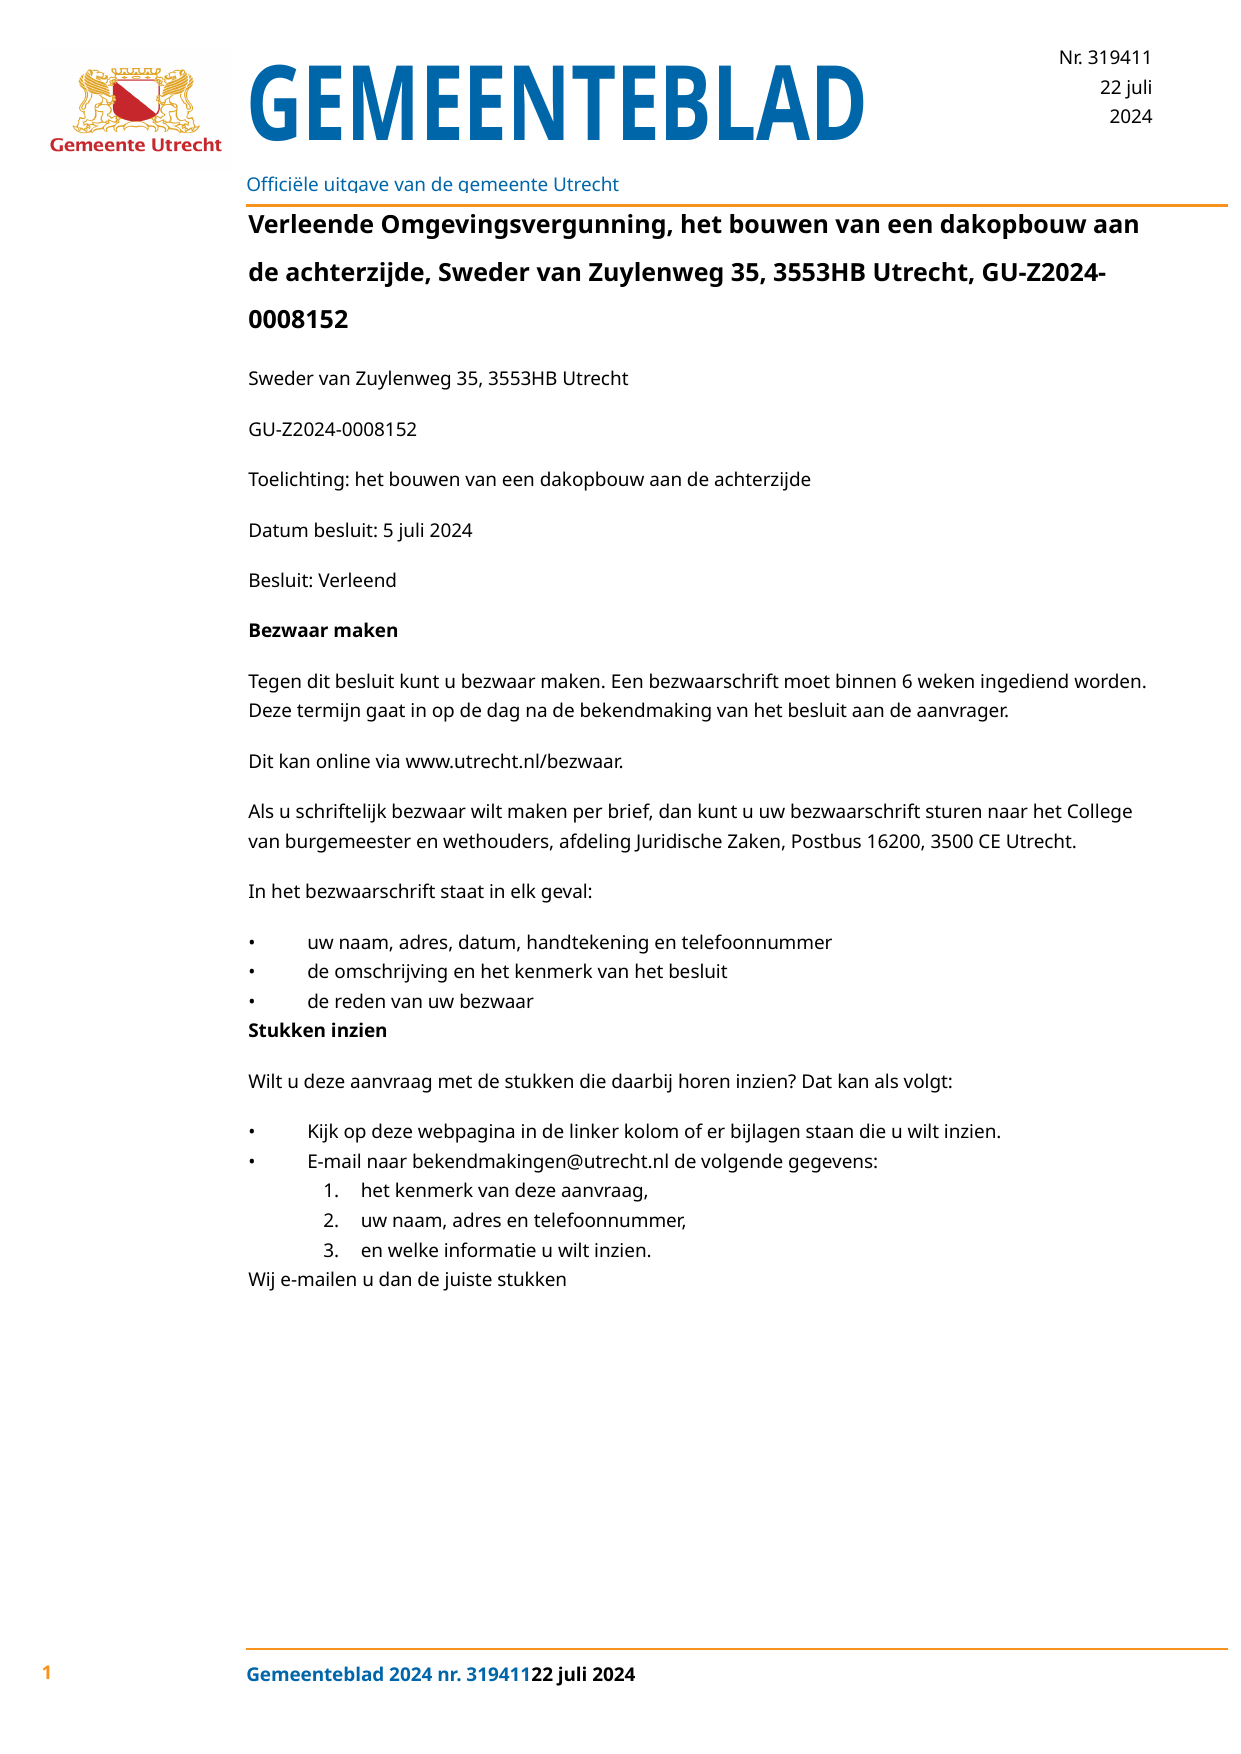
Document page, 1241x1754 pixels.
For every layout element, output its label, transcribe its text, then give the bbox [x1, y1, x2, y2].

text Als u schriftelijk bezwaar wilt maken per brief, dan kunt u uw bezwaarschrift sturen naar het College van burgemeester en wethouders, afdeling Juridische Zaken, Postbus 16200, 3500 CE Utrecht. [248, 798, 1152, 854]
text Wilt u deze aanvraag met de stukken die daarbij horen inzien? Dat kan als volgt: [248, 1068, 1152, 1094]
text Tegen dit besluit kunt u bezwaar maken. Een bezwaarschrift moet binnen 6 weken ingediend worden. Deze termijn gaat in op de dag na de bekendmaking van het besluit aan de aanvrager. [248, 668, 1152, 723]
list uw naam, adres, datum, handtekening en telefoonnummer [248, 929, 1152, 954]
text Bezwaar maken [248, 618, 1152, 643]
list de omschrijving en het kenmerk van het besluit [248, 958, 1152, 984]
text Toelichting: het bouwen van een dakopbouw aan de achterzijde [248, 466, 1152, 492]
text Besluit: Verleend [248, 567, 1152, 593]
list E-mail naar bekendmakingen@utrecht.nl de volgende gegevens: [248, 1148, 1152, 1174]
text Wij e-mailen u dan de juiste stukken [248, 1266, 1152, 1292]
list de reden van uw bezwaar [248, 988, 1152, 1014]
text In het bezwaarschrift staat in elk geval: [248, 878, 1152, 904]
text GU-Z2024-0008152 [248, 416, 1152, 442]
picture [41, 47, 231, 172]
text Sweder van Zuylenweg 35, 3553HB Utrecht [248, 366, 1152, 391]
list uw naam, adres en telefoonnummer, [323, 1207, 1152, 1233]
text Dit kan online via www.utrecht.nl/bezwaar. [248, 748, 1152, 774]
text Datum besluit: 5 juli 2024 [248, 517, 1152, 542]
list het kenmerk van deze aanvraag, [323, 1178, 1152, 1203]
text Verleende Omgevingsvergunning, het bouwen van een dakopbouw aan de achterzijde, Sweder van Zuylenweg 35, 3553HB Utrecht, GU-Z2024-0008152 [248, 207, 1152, 336]
text Stukken inzien [248, 1018, 1152, 1043]
list Kijk op deze webpagina in de linker kolom of er bijlagen staan die u wilt inzien. [248, 1118, 1152, 1144]
list en welke informatie u wilt inzien. [323, 1237, 1152, 1262]
